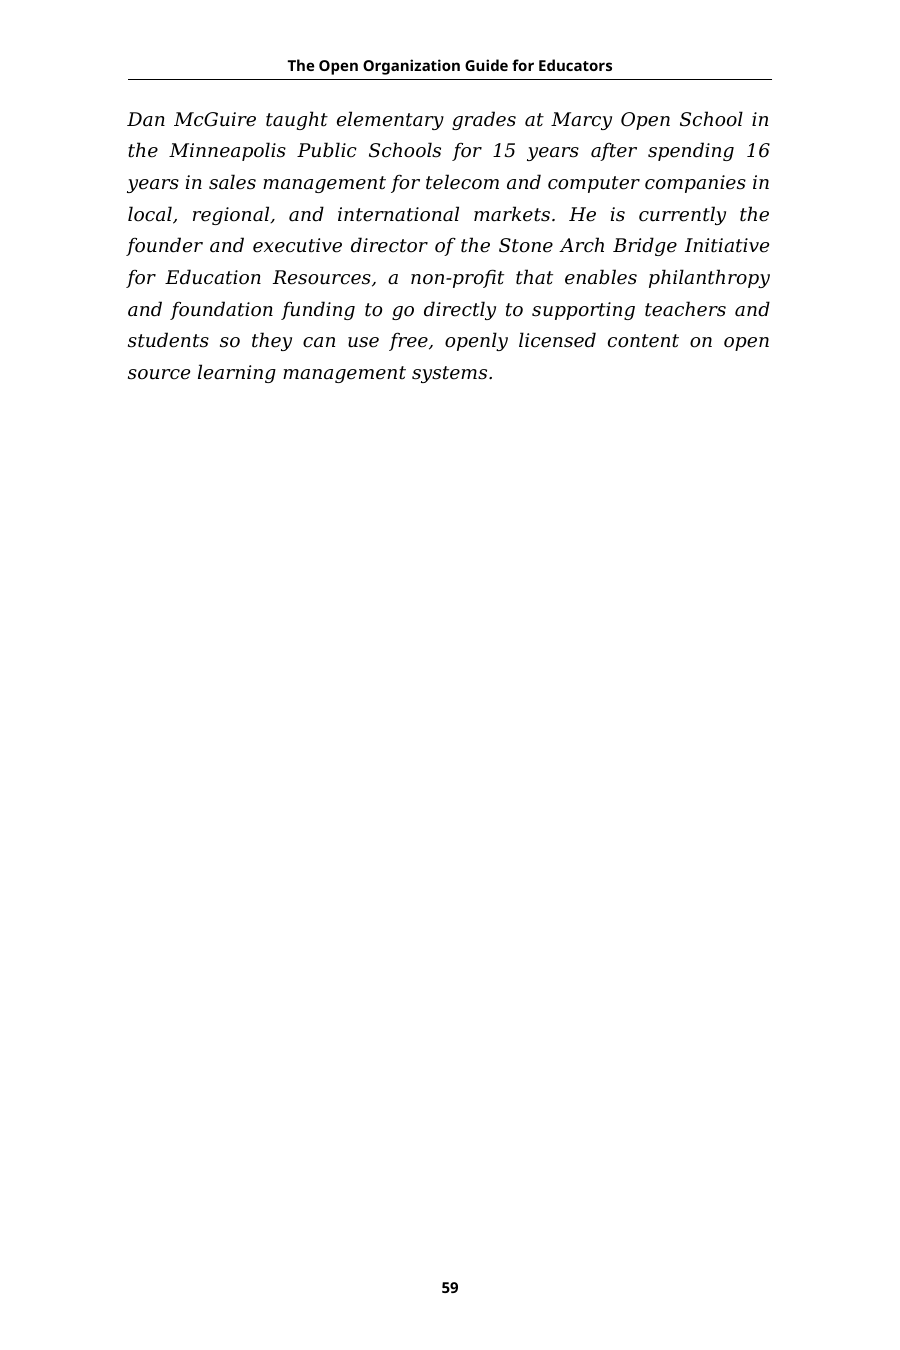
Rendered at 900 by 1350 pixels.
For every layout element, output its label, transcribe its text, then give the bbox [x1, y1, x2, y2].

text Dan McGuire taught elementary grades at Marcy Open School in the Minneapolis Public Schools for 15 years after spending 16 years in sales management for telecom and computer companies in local, regional, and international markets. He is currently the founder and executive director of the Stone Arch Bridge Initiative for Education Resources, a non-profit that enables philanthropy and foundation funding to go directly to supporting teachers and students so they can use free, openly licensed content on open source learning management systems. [127, 109, 772, 384]
